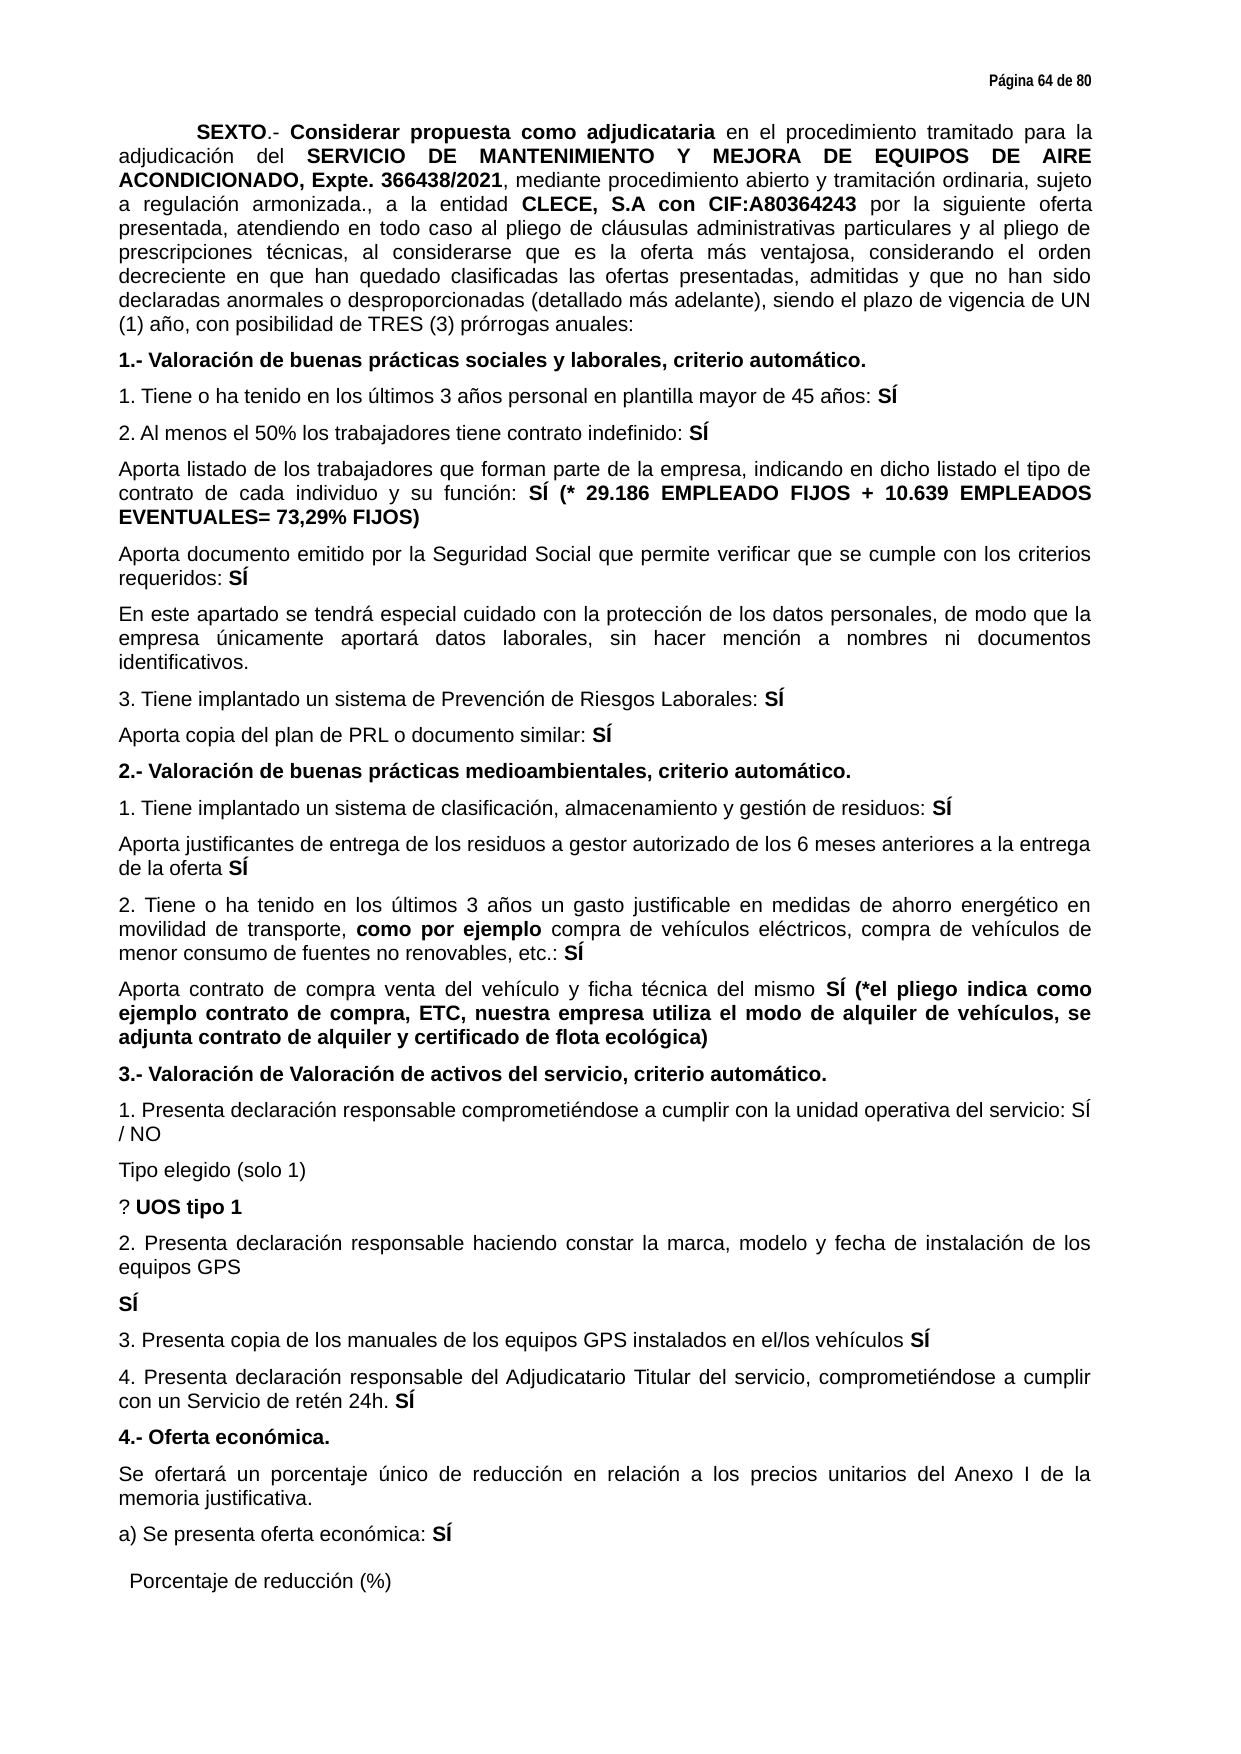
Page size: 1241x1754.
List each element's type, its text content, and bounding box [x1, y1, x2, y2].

text ? UOS tipo 1 [118, 1195, 1092, 1219]
text 3. Presenta copia de los manuales de los equipos GPS instalados en el/los vehículos SÍ [118, 1328, 1092, 1352]
text a) Se presenta oferta económica: SÍ [118, 1522, 1092, 1546]
text Aporta documento emitido por la Seguridad Social que permite verificar que se cumple con los criterios requeridos: SÍ [118, 542, 1092, 589]
text 4.- Oferta económica. [118, 1425, 1092, 1449]
text 1. Tiene implantado un sistema de clasificación, almacenamiento y gestión de residuos: SÍ [118, 796, 1092, 820]
text Aporta justificantes de entrega de los residuos a gestor autorizado de los 6 meses anteriores a la entrega de la oferta SÍ [118, 832, 1092, 880]
text 1.- Valoración de buenas prácticas sociales y laborales, criterio automático. [118, 348, 1092, 372]
text 2. Tiene o ha tenido en los últimos 3 años un gasto justificable en medidas de ahorro energético en movilidad de transporte, como por ejemplo compra de vehículos eléctricos, compra de vehículos de menor consumo de fuentes no renovables, etc.: SÍ [118, 893, 1092, 964]
text En este apartado se tendrá especial cuidado con la protección de los datos personales, de modo que la empresa únicamente aportará datos laborales, sin hacer mención a nombres ni documentos identificativos. [118, 602, 1092, 674]
text Se ofertará un porcentaje único de reducción en relación a los precios unitarios del Anexo I de la memoria justificativa. [118, 1461, 1092, 1509]
text 1. Presenta declaración responsable comprometiéndose a cumplir con la unidad operativa del servicio: SÍ / NO [118, 1098, 1092, 1146]
text 3. Tiene implantado un sistema de Prevención de Riesgos Laborales: SÍ [118, 686, 1092, 710]
text Tipo elegido (solo 1) [118, 1158, 1092, 1182]
text 2. Presenta declaración responsable haciendo constar la marca, modelo y fecha de instalación de los equipos GPS [118, 1231, 1092, 1279]
text SÍ [118, 1292, 1092, 1316]
text 3.- Valoración de Valoración de activos del servicio, criterio automático. [118, 1061, 1092, 1085]
text 2. Al menos el 50% los trabajadores tiene contrato indefinido: SÍ [118, 421, 1092, 445]
text 4. Presenta declaración responsable del Adjudicatario Titular del servicio, comprometiéndose a cumplir con un Servicio de retén 24h. SÍ [118, 1364, 1092, 1412]
text Aporta contrato de compra venta del vehículo y ficha técnica del mismo SÍ (*el pliego indica como ejemplo contrato de compra, ETC, nuestra empresa utiliza el modo de alquiler de vehículos, se adjunta contrato de alquiler y certificado de flota ecológica) [118, 977, 1092, 1049]
text 2.- Valoración de buenas prácticas medioambientales, criterio automático. [118, 759, 1092, 783]
text 1. Tiene o ha tenido en los últimos 3 años personal en plantilla mayor de 45 años: SÍ [118, 384, 1092, 408]
text Aporta listado de los trabajadores que forman parte de la empresa, indicando en dicho listado el tipo de contrato de cada individuo y su función: SÍ (* 29.186 EMPLEADO FIJOS + 10.639 EMPLEADOS EVENTUALES= 73,29% FIJOS) [118, 457, 1092, 529]
table_header Porcentaje de reducción (%) [118, 1558, 423, 1633]
text Aporta copia del plan de PRL o documento similar: SÍ [118, 723, 1092, 747]
text SEXTO.- Considerar propuesta como adjudicataria en el procedimiento tramitado para la adjudicación del SERVICIO DE MANTENIMIENTO Y MEJORA DE EQUIPOS DE AIRE ACONDICIONADO, Expte. 366438/2021, mediante procedimiento abierto y tramitación ordinaria, sujeto a regulación armonizada., a la entidad CLECE, S.A con CIF:A80364243 por la siguiente oferta presentada, atendiendo en todo caso al pliego de cláusulas administrativas particulares y al pliego de prescripciones técnicas, al considerarse que es la oferta más ventajosa, considerando el orden decreciente en que han quedado clasificadas las ofertas presentadas, admitidas y que no han sido declaradas anormales o desproporcionadas (detallado más adelante), siendo el plazo de vigencia de UN (1) año, con posibilidad de TRES (3) prórrogas anuales: [118, 120, 1092, 335]
